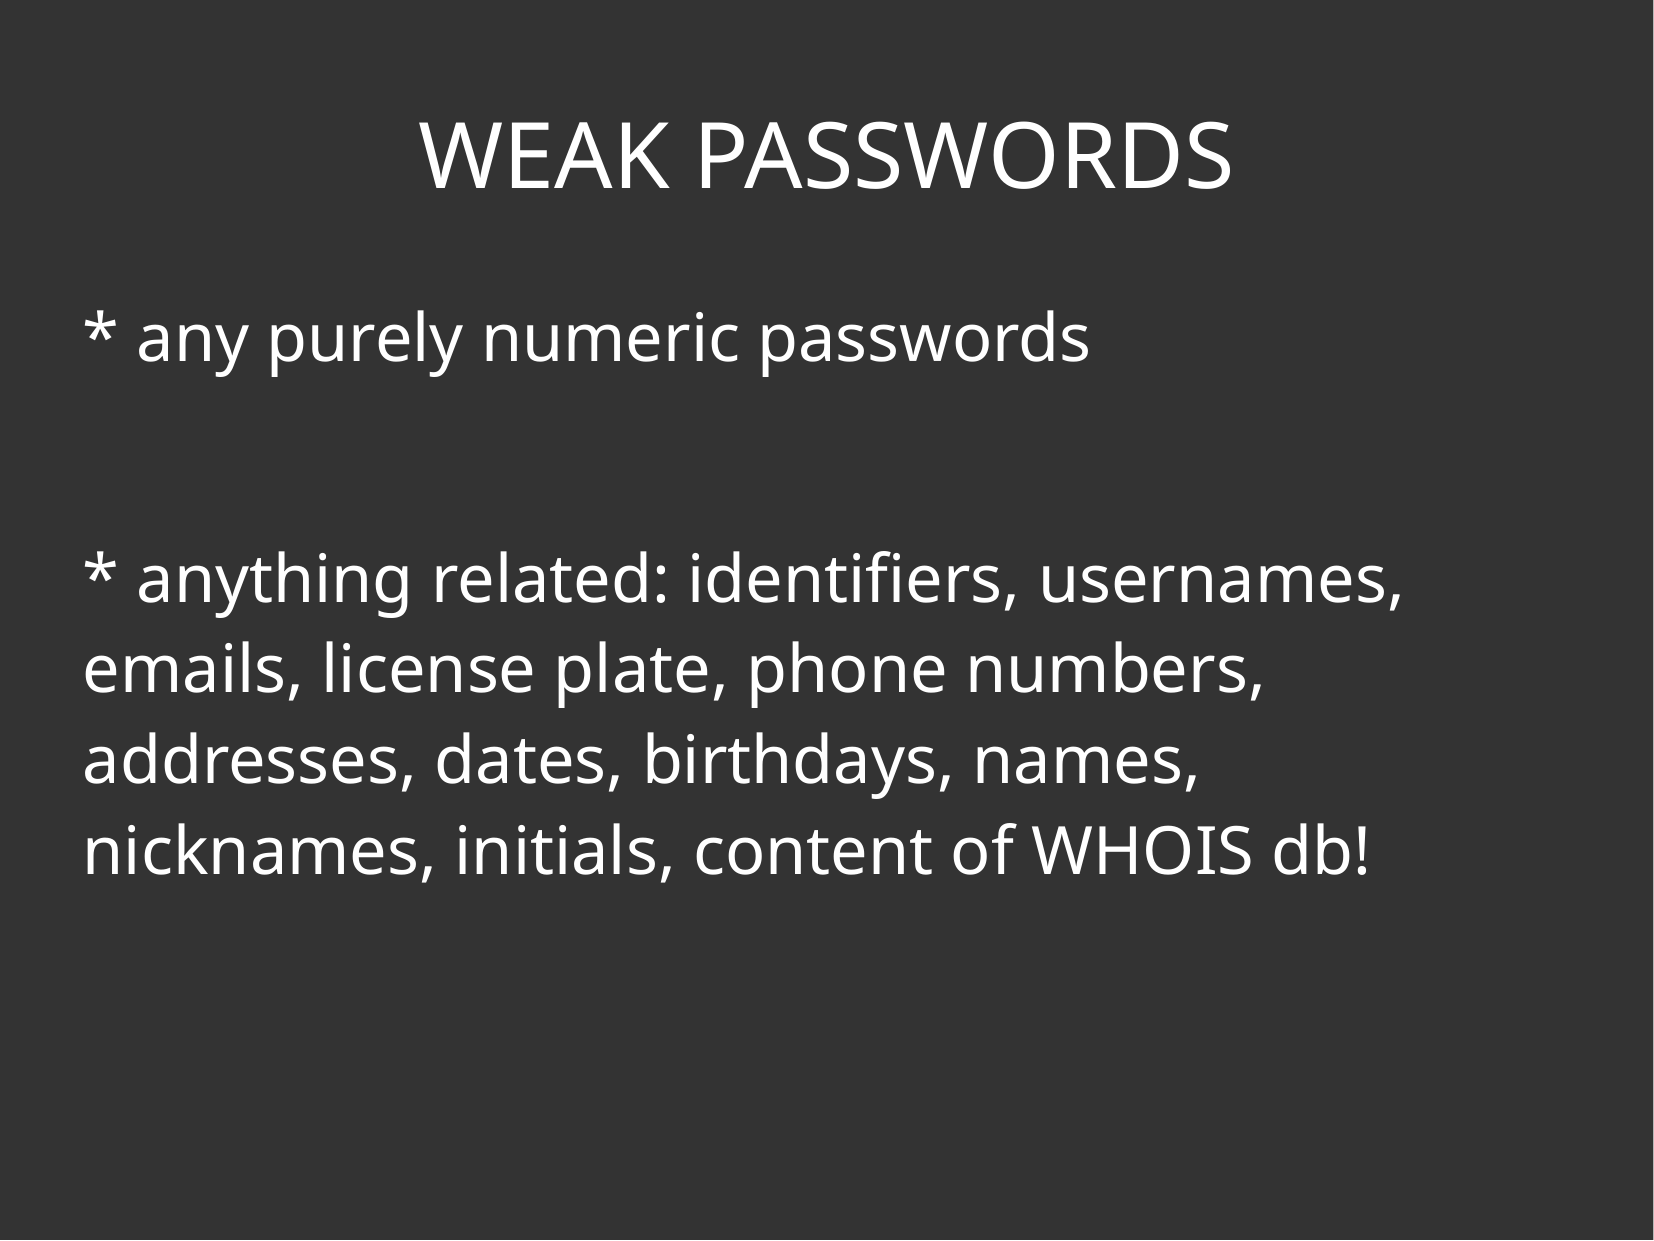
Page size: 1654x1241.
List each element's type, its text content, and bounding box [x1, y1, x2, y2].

title WEAK PASSWORDS [82, 49, 1571, 257]
list * any purely numeric passwords * anything related: identifiers, usernames, emails, license plate, phone numbers, addresses, dates, birthdays, names, nicknames, initials, content of WHOIS db! [82, 290, 1571, 1010]
